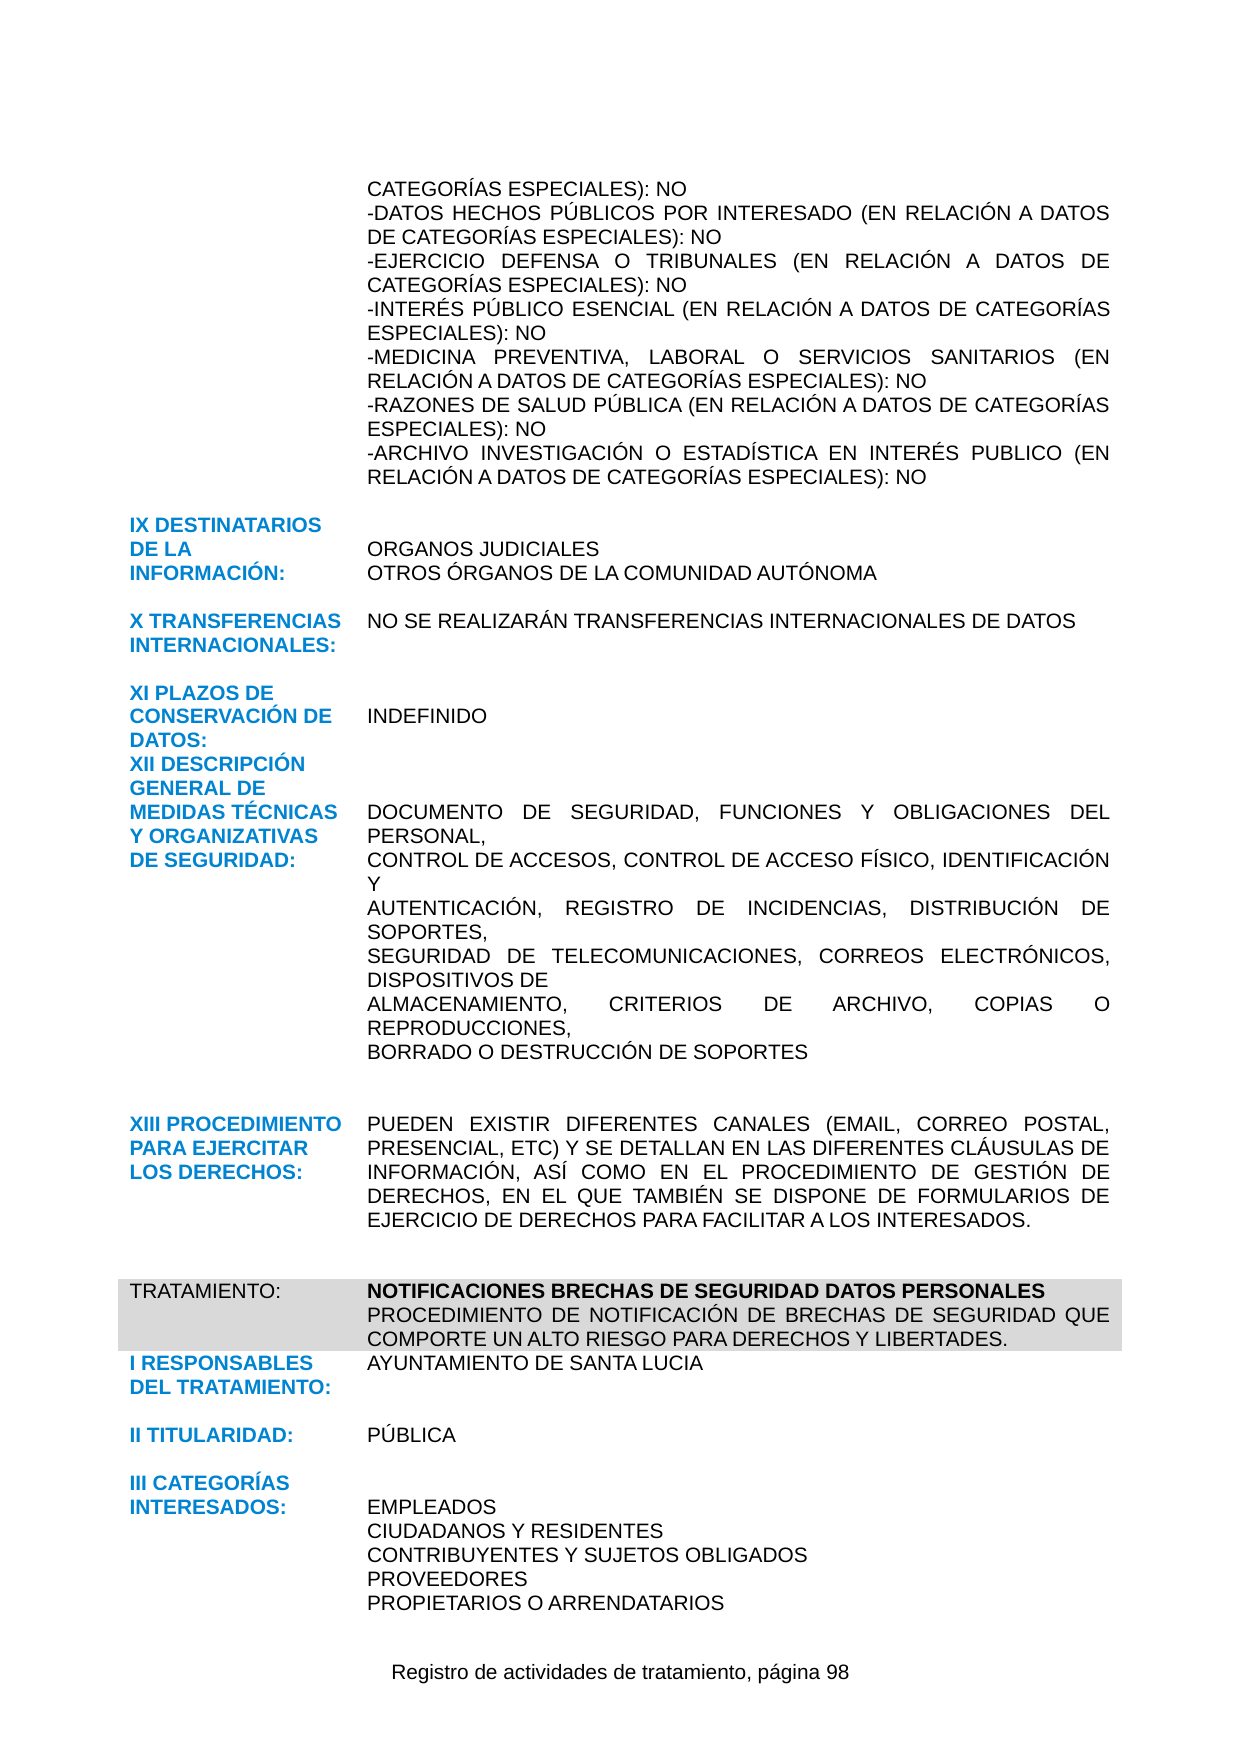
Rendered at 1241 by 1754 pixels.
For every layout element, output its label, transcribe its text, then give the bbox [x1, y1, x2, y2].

table_cell XIII PROCEDIMIENTO PARA EJERCITAR LOS DERECHOS: [118, 1112, 356, 1255]
table_cell I RESPONSABLES DEL TRATAMIENTO: [118, 1351, 356, 1423]
table_cell XII DESCRIPCIÓN GENERAL DE MEDIDAS TÉCNICAS Y ORGANIZATIVAS DE SEGURIDAD: [118, 752, 356, 1112]
table_cell II TITULARIDAD: [118, 1423, 356, 1471]
table_cell NO SE REALIZARÁN TRANSFERENCIAS INTERNACIONALES DE DATOS [356, 609, 1122, 680]
table_cell XI PLAZOS DE CONSERVACIÓN DE DATOS: [118, 680, 356, 752]
table_cell PÚBLICA [356, 1423, 1122, 1471]
table_cell EMPLEADOS CIUDADANOS Y RESIDENTES CONTRIBUYENTES Y SUJETOS OBLIGADOS PROVEEDORES PROPIETARIOS O ARRENDATARIOS [356, 1471, 1122, 1615]
table_cell III CATEGORÍAS INTERESADOS: [118, 1471, 356, 1615]
table_cell AYUNTAMIENTO DE SANTA LUCIA [356, 1351, 1122, 1423]
table_cell PUEDEN EXISTIR DIFERENTES CANALES (EMAIL, CORREO POSTAL, PRESENCIAL, ETC) Y SE DETALLAN EN LAS DIFERENTES CLÁUSULAS DE INFORMACIÓN, ASÍ COMO EN EL PROCEDIMIENTO DE GESTIÓN DE DERECHOS, EN EL QUE TAMBIÉN SE DISPONE DE FORMULARIOS DE EJERCICIO DE DERECHOS PARA FACILITAR A LOS INTERESADOS. [356, 1112, 1122, 1255]
table_cell X TRANSFERENCIAS INTERNACIONALES: [118, 609, 356, 680]
table_header NOTIFICACIONES BRECHAS DE SEGURIDAD DATOS PERSONALES PROCEDIMIENTO DE NOTIFICACIÓN DE BRECHAS DE SEGURIDAD QUE COMPORTE UN ALTO RIESGO PARA DERECHOS Y LIBERTADES. [356, 1279, 1122, 1351]
table_cell [118, 177, 356, 513]
table_cell INDEFINIDO [356, 680, 1122, 752]
table_cell ORGANOS JUDICIALES OTROS ÓRGANOS DE LA COMUNIDAD AUTÓNOMA [356, 513, 1122, 608]
table_cell CATEGORÍAS ESPECIALES): NO -DATOS HECHOS PÚBLICOS POR INTERESADO (EN RELACIÓN A DATOS DE CATEGORÍAS ESPECIALES): NO -EJERCICIO DEFENSA O TRIBUNALES (EN RELACIÓN A DATOS DE CATEGORÍAS ESPECIALES): NO -INTERÉS PÚBLICO ESENCIAL (EN RELACIÓN A DATOS DE CATEGORÍAS ESPECIALES): NO -MEDICINA PREVENTIVA, LABORAL O SERVICIOS SANITARIOS (EN RELACIÓN A DATOS DE CATEGORÍAS ESPECIALES): NO -RAZONES DE SALUD PÚBLICA (EN RELACIÓN A DATOS DE CATEGORÍAS ESPECIALES): NO -ARCHIVO INVESTIGACIÓN O ESTADÍSTICA EN INTERÉS PUBLICO (EN RELACIÓN A DATOS DE CATEGORÍAS ESPECIALES): NO [356, 177, 1122, 513]
table_cell DOCUMENTO DE SEGURIDAD, FUNCIONES Y OBLIGACIONES DEL PERSONAL, CONTROL DE ACCESOS, CONTROL DE ACCESO FÍSICO, IDENTIFICACIÓN Y AUTENTICACIÓN, REGISTRO DE INCIDENCIAS, DISTRIBUCIÓN DE SOPORTES, SEGURIDAD DE TELECOMUNICACIONES, CORREOS ELECTRÓNICOS, DISPOSITIVOS DE ALMACENAMIENTO, CRITERIOS DE ARCHIVO, COPIAS O REPRODUCCIONES, BORRADO O DESTRUCCIÓN DE SOPORTES [356, 752, 1122, 1112]
table_cell IX DESTINATARIOS DE LA INFORMACIÓN: [118, 513, 356, 608]
table_header TRATAMIENTO: [118, 1279, 356, 1351]
